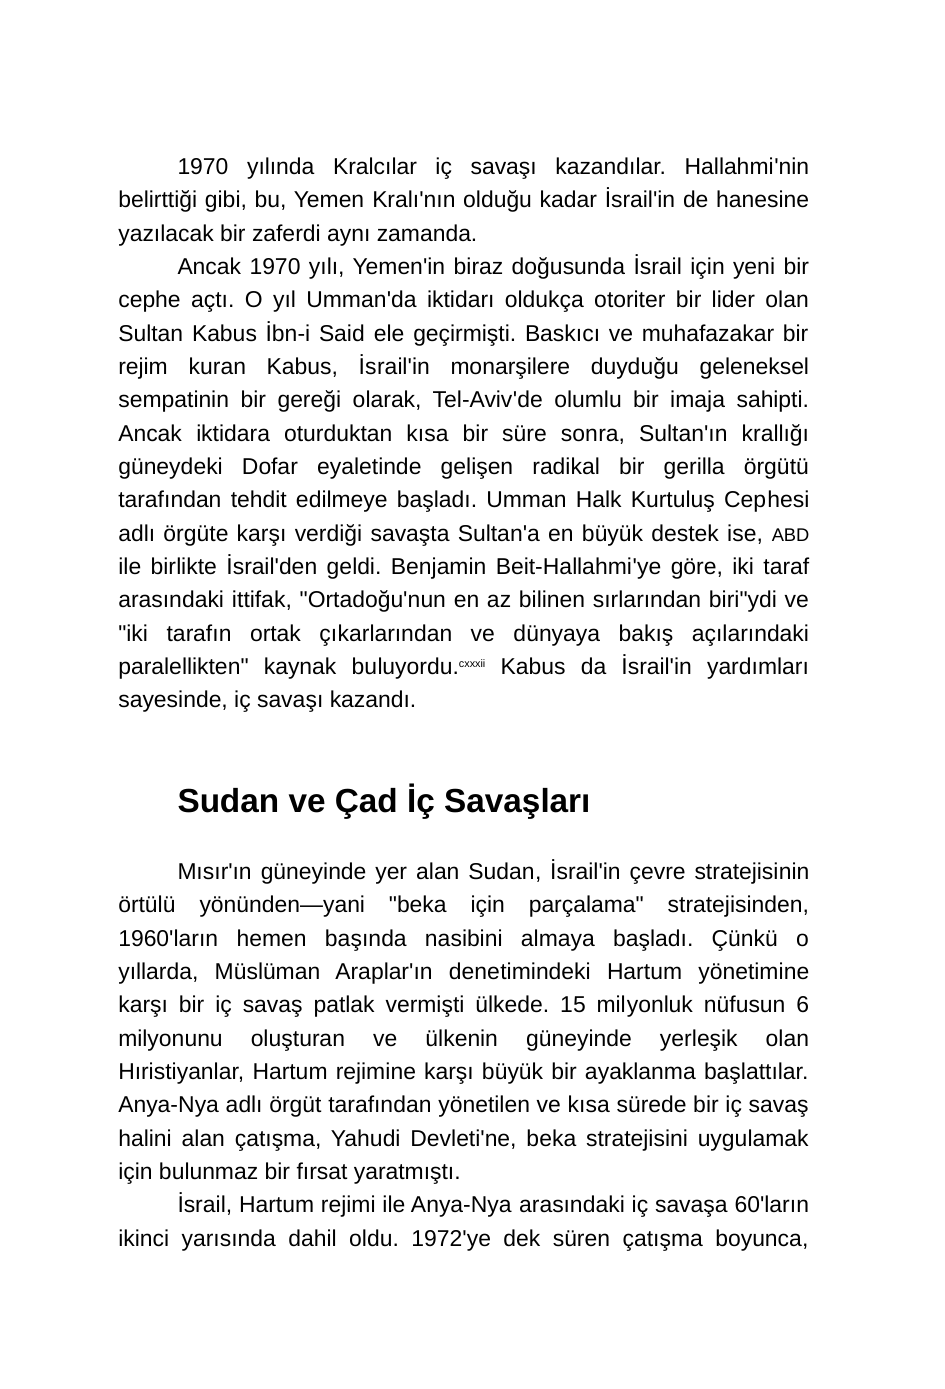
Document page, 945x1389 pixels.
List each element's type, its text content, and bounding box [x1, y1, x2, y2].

text Ancak 1970 yılı, Yemen'in biraz doğusunda İsrail için yeni bir cephe açtı. O yıl Umman'da iktidarı oldukça otoriter bir lider olan Sultan Kabus İbn-i Said ele geçirmişti. Baskıcı ve muhafazakar bir rejim kuran Kabus, İs­ra­il'in monarşilere duyduğu geleneksel sempatinin bir gereği olarak, Tel-Aviv'­de olumlu bir imaja sahipti. Ancak iktidara oturduktan kısa bir süre son­ra, Sultan'ın krallığı güneydeki Dofar eyaletinde gelişen radikal bir gerilla örgütü tarafından tehdit edilmeye başladı. Umman Halk Kurtuluş Cep­he­si adlı örgüte karşı verdiği savaşta Sultan'a en büyük destek ise, abd ile bir­likte İsrail'den geldi. Benjamin Beit-Hallahmi'ye göre, iki taraf arasın­daki it­tifak, "Ortadoğu'nun en az bilinen sırlarından biri"ydi ve "iki tarafın ortak çı­karlarından ve dünyaya bakış açılarındaki paralellikten" kaynak bu­lu­yor­du. Kabus da İsrail'in yardımları sayesinde, iç savaşı kazandı. [118, 248, 809, 714]
text İsrail, Hartum rejimi ile Anya-Nya arasındaki iç savaşa 60'ların ikinci yarısında dahil oldu. 1972'ye dek süren çatışma boyunca, [118, 1186, 809, 1253]
text 1970 yılında Kralcılar iç savaşı kazandılar. Hallahmi'nin belirttiği gibi, bu, Yemen Kralı'nın olduğu kadar İsrail'in de hanesine yazılacak bir zaferdi aynı zamanda. [118, 148, 809, 248]
text Mısır'ın güneyinde yer alan Sudan, İsrail'in çevre stratejisinin örtülü yönünden—yani "beka için parçalama" stratejisinden, 1960'ların hemen ba­şın­da nasibini almaya başladı. Çünkü o yıllarda, Müslüman Araplar'ın dene­ti­mindeki Hartum yönetimine karşı bir iç savaş patlak vermişti ülkede. 15 mil­yon­luk nüfusun 6 milyonunu oluşturan ve ülkenin güneyinde yerleşik olan Hıristiyanlar, Hartum rejimine karşı büyük bir ayaklanma başlattılar. Anya-Nya adlı örgüt tarafından yönetilen ve kısa sürede bir iç savaş halini alan çatışma, Yahudi Devleti'ne, beka stratejisini uygulamak için bulunmaz bir fırsat yaratmıştı. [118, 853, 809, 1186]
text Sudan ve Çad İç Savaşları [118, 781, 809, 819]
